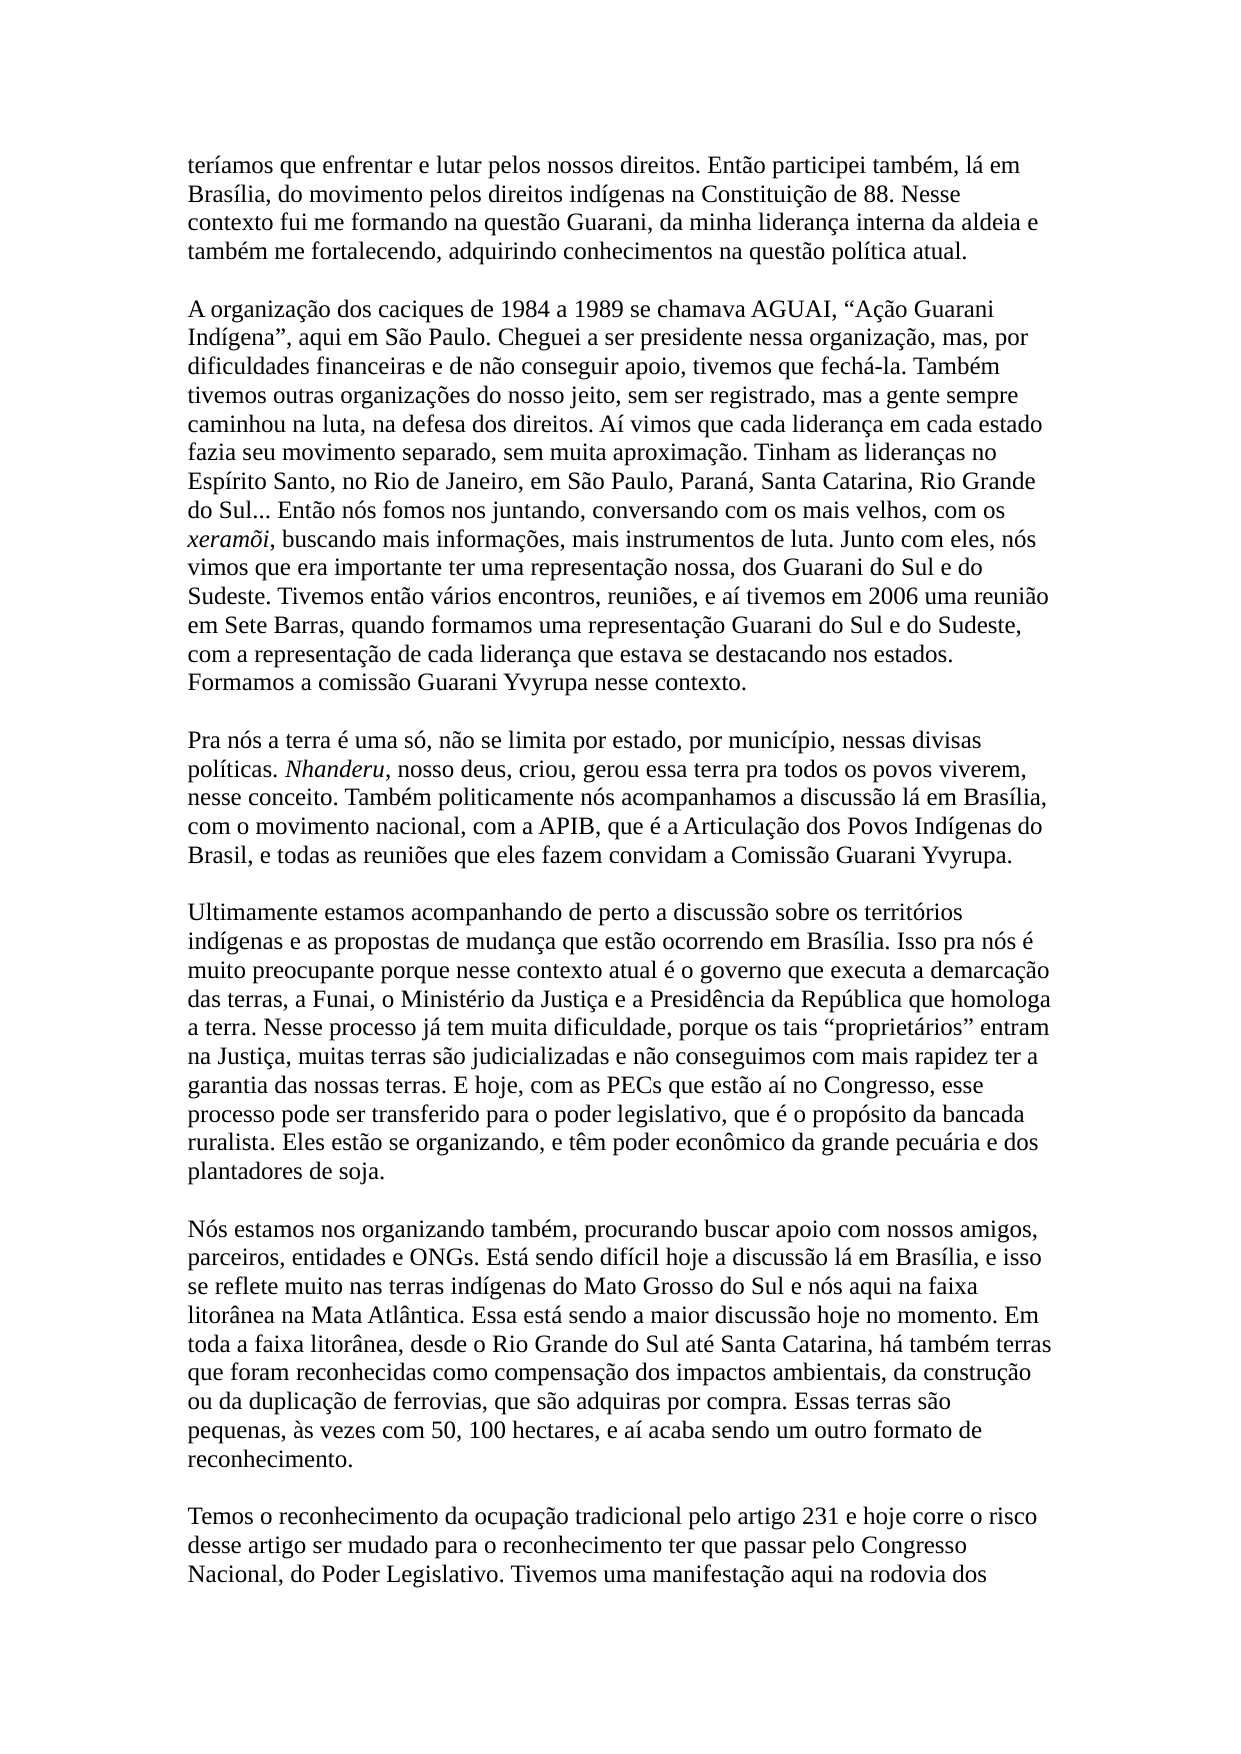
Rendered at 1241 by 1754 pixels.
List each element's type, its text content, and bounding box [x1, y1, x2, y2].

text Ultimamente estamos acompanhando de perto a discussão sobre os territórios indígenas e as propostas de mudança que estão ocorrendo em Brasília. Isso pra nós é muito preocupante porque nesse contexto atual é o governo que executa a demarcação das terras, a Funai, o Ministério da Justiça e a Presidência da República que homologa a terra. Nesse processo já tem muita dificuldade, porque os tais “proprietários” entram na Justiça, muitas terras são judicializadas e não conseguimos com mais rapidez ter a garantia das nossas terras. E hoje, com as PECs que estão aí no Congresso, esse processo pode ser transferido para o poder legislativo, que é o propósito da bancada ruralista. Eles estão se organizando, e têm poder econômico da grande pecuária e dos plantadores de soja. [187, 897, 1053, 1185]
text teríamos que enfrentar e lutar pelos nossos direitos. Então participei também, lá em Brasília, do movimento pelos direitos indígenas na Constituição de 88. Nesse contexto fui me formando na questão Guarani, da minha liderança interna da aldeia e também me fortalecendo, adquirindo conhecimentos na questão política atual. [187, 150, 1053, 265]
text Pra nós a terra é uma só, não se limita por estado, por município, nessas divisas políticas. Nhanderu, nosso deus, criou, gerou essa terra pra todos os povos viverem, nesse conceito. Também politicamente nós acompanhamos a discussão lá em Brasília, com o movimento nacional, com a APIB, que é a Articulação dos Povos Indígenas do Brasil, e todas as reuniões que eles fazem convidam a Comissão Guarani Yvyrupa. [187, 725, 1053, 869]
text A organização dos caciques de 1984 a 1989 se chamava AGUAI, “Ação Guarani Indígena”, aqui em São Paulo. Cheguei a ser presidente nessa organização, mas, por dificuldades financeiras e de não conseguir apoio, tivemos que fechá-la. Também tivemos outras organizações do nosso jeito, sem ser registrado, mas a gente sempre caminhou na luta, na defesa dos direitos. Aí vimos que cada liderança em cada estado fazia seu movimento separado, sem muita aproximação. Tinham as lideranças no Espírito Santo, no Rio de Janeiro, em São Paulo, Paraná, Santa Catarina, Rio Grande do Sul... Então nós fomos nos juntando, conversando com os mais velhos, com os xeramõi, buscando mais informações, mais instrumentos de luta. Junto com eles, nós vimos que era importante ter uma representação nossa, dos Guarani do Sul e do Sudeste. Tivemos então vários encontros, reuniões, e aí tivemos em 2006 uma reunião em Sete Barras, quando formamos uma representação Guarani do Sul e do Sudeste, com a representação de cada liderança que estava se destacando nos estados. Formamos a comissão Guarani Yvyrupa nesse contexto. [187, 294, 1053, 696]
text Temos o reconhecimento da ocupação tradicional pelo artigo 231 e hoje corre o risco desse artigo ser mudado para o reconhecimento ter que passar pelo Congresso Nacional, do Poder Legislativo. Tivemos uma manifestação aqui na rodovia dos [187, 1501, 1053, 1587]
text Nós estamos nos organizando também, procurando buscar apoio com nossos amigos, parceiros, entidades e ONGs. Está sendo difícil hoje a discussão lá em Brasília, e isso se reflete muito nas terras indígenas do Mato Grosso do Sul e nós aqui na faixa litorânea na Mata Atlântica. Essa está sendo a maior discussão hoje no momento. Em toda a faixa litorânea, desde o Rio Grande do Sul até Santa Catarina, há também terras que foram reconhecidas como compensação dos impactos ambientais, da construção ou da duplicação de ferrovias, que são adquiras por compra. Essas terras são pequenas, às vezes com 50, 100 hectares, e aí acaba sendo um outro formato de reconhecimento. [187, 1214, 1053, 1472]
